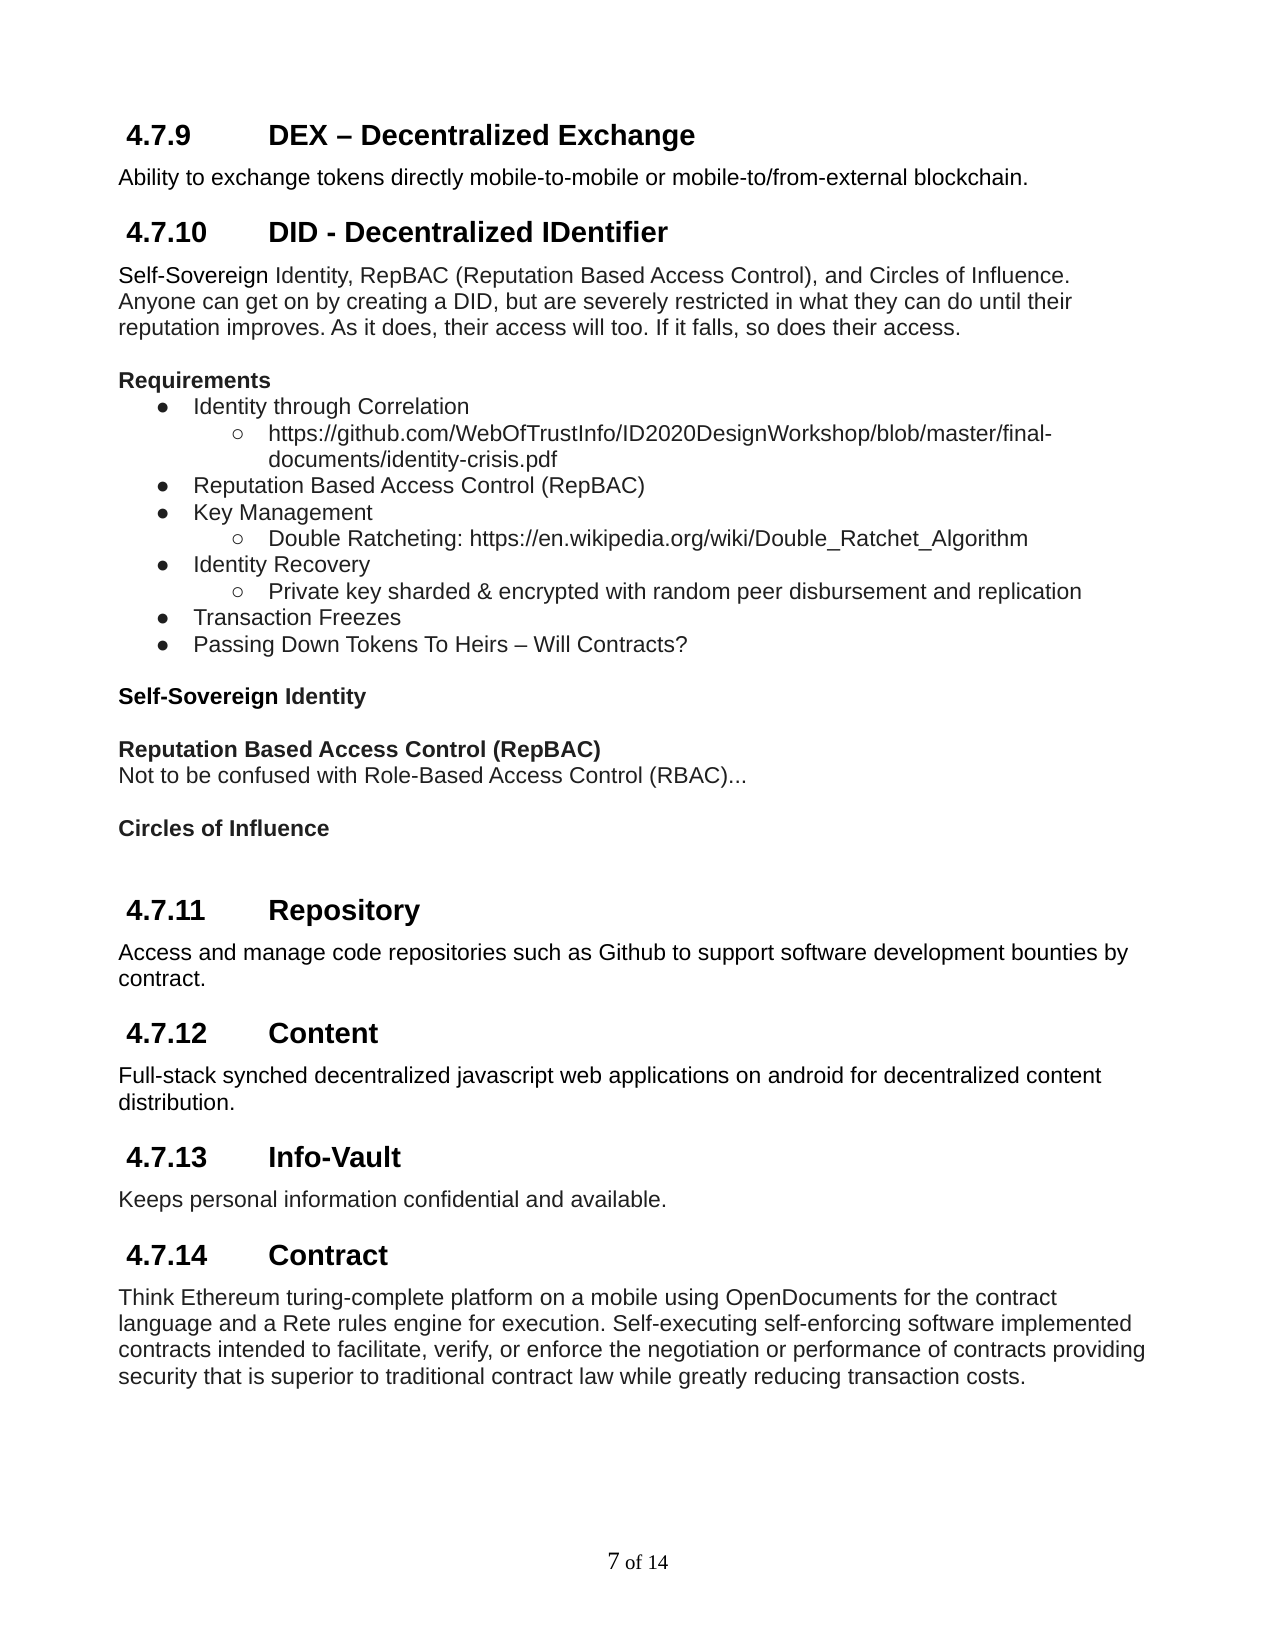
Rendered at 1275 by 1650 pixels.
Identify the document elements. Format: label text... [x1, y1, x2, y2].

text Full-stack synched decentralized javascript web applications on android for decentralized content distribution. [118, 1062, 1157, 1115]
subtitle Repository [118, 893, 1157, 926]
list Identity Recovery [156, 551, 1157, 578]
list https://github.com/WebOfTrustInfo/ID2020DesignWorkshop/blob/master/final-documents/identity-crisis.pdf [231, 420, 1157, 472]
subtitle Info-Vault [118, 1140, 1157, 1174]
subtitle Content [118, 1016, 1157, 1050]
text Think Ethereum turing-complete platform on a mobile using OpenDocuments for the contract language and a Rete rules engine for execution. Self-executing self-enforcing software implemented contracts intended to facilitate, verify, or enforce the negotiation or performance of contracts providing security that is superior to traditional contract law while greatly reducing transaction costs. [118, 1284, 1157, 1389]
list Private key sharded & encrypted with random peer disbursement and replication [231, 578, 1157, 604]
text Circles of Influence [118, 815, 1157, 841]
text Keeps personal information confidential and available. [118, 1186, 1157, 1213]
list Key Management [156, 499, 1157, 525]
text Self-Sovereign Identity, RepBAC (Reputation Based Access Control), and Circles of Influence. [118, 262, 1157, 288]
text Anyone can get on by creating a DID, but are severely restricted in what they can do until their reputation improves. As it does, their access will too. If it falls, so does their access. [118, 288, 1157, 341]
list Passing Down Tokens To Heirs – Will Contracts? [156, 631, 1157, 657]
list Double Ratcheting: https://en.wikipedia.org/wiki/Double_Ratchet_Algorithm [231, 525, 1157, 551]
subtitle DEX – Decentralized Exchange [118, 118, 1157, 152]
text Not to be confused with Role-Based Access Control (RBAC)... [118, 762, 1157, 789]
list Transaction Freezes [156, 604, 1157, 631]
list Identity through Correlation [156, 393, 1157, 420]
text Self-Sovereign Identity [118, 683, 1157, 709]
list Ability to exchange tokens directly mobile-to-mobile or mobile-to/from-external blockchain. [118, 164, 1157, 191]
text Reputation Based Access Control (RepBAC) [118, 736, 1157, 762]
list Reputation Based Access Control (RepBAC) [156, 472, 1157, 499]
list Access and manage code repositories such as Github to support software development bounties by contract. [118, 939, 1157, 991]
subtitle Contract [118, 1238, 1157, 1271]
subtitle DID - Decentralized IDentifier [118, 216, 1157, 249]
text Requirements [118, 367, 1157, 393]
